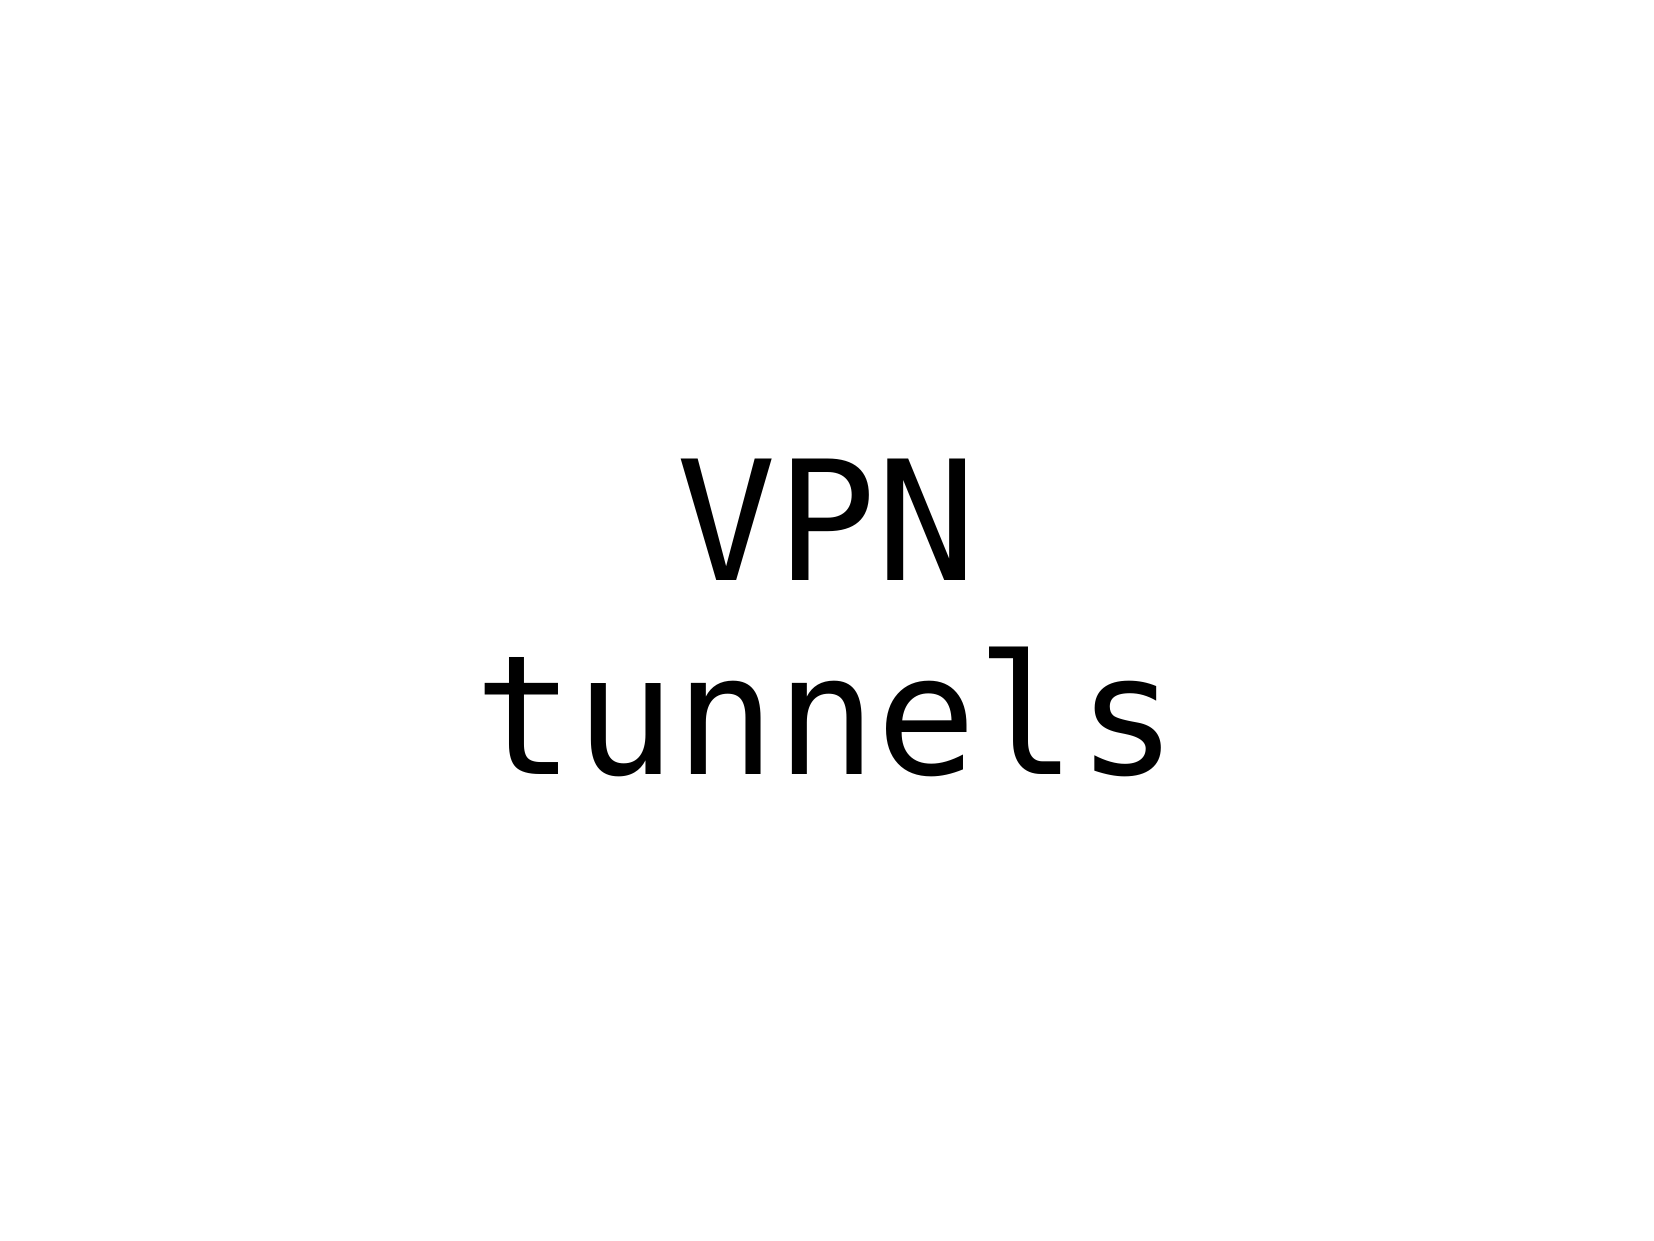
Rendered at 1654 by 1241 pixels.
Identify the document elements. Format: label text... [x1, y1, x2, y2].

title VPN tunnels [82, 426, 1571, 815]
